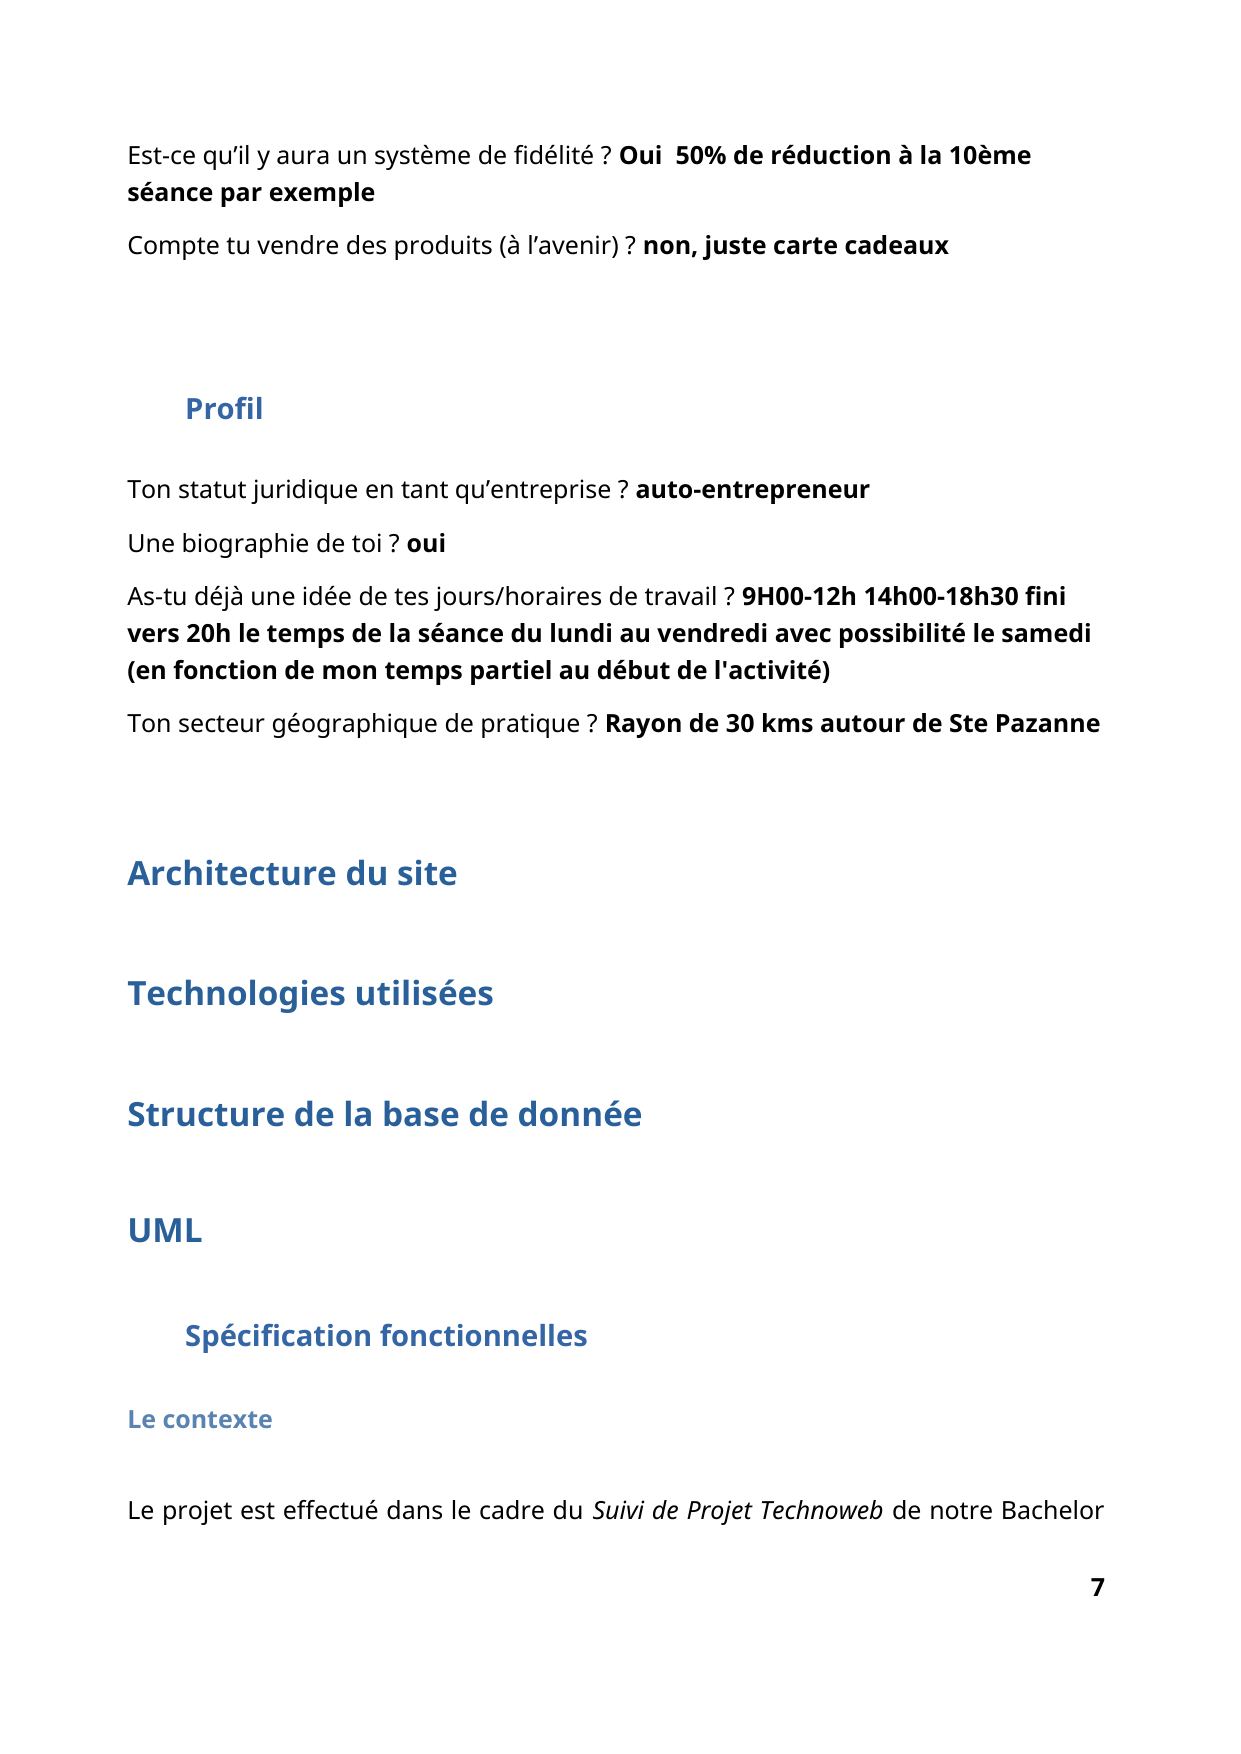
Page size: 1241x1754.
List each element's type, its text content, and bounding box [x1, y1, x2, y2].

text Une biographie de toi ? oui [127, 525, 1105, 559]
subtitle Architecture du site [127, 849, 1105, 895]
subtitle UML [127, 1207, 1105, 1253]
text Le projet est effectué dans le cadre du Suivi de Projet Technoweb de notre Bachelor [89, 1492, 1105, 1526]
text Ton statut juridique en tant qu’entreprise ? auto-entrepreneur [127, 472, 1105, 506]
text As-tu déjà une idée de tes jours/horaires de travail ? 9H00-12h 14h00-18h30 fini vers 20h le temps de la séance du lundi au vendredi avec possibilité le samedi (en fonction de mon temps partiel au début de l'activité) [127, 579, 1105, 686]
subtitle Le contexte [127, 1402, 1105, 1436]
text Ton secteur géographique de pratique ? Rayon de 30 kms autour de Ste Pazanne [127, 706, 1105, 740]
subtitle Structure de la base de donnée [127, 1091, 1105, 1136]
text Est-ce qu’il y aura un système de fidélité ? Oui 50% de réduction à la 10ème séance par exemple [127, 137, 1105, 208]
subtitle Spécification fonctionnelles [185, 1316, 1105, 1355]
subtitle Profil [185, 388, 1105, 428]
text Compte tu vendre des produits (à l’avenir) ? non, juste carte cadeaux [127, 228, 1105, 262]
subtitle Technologies utilisées [127, 970, 1105, 1016]
